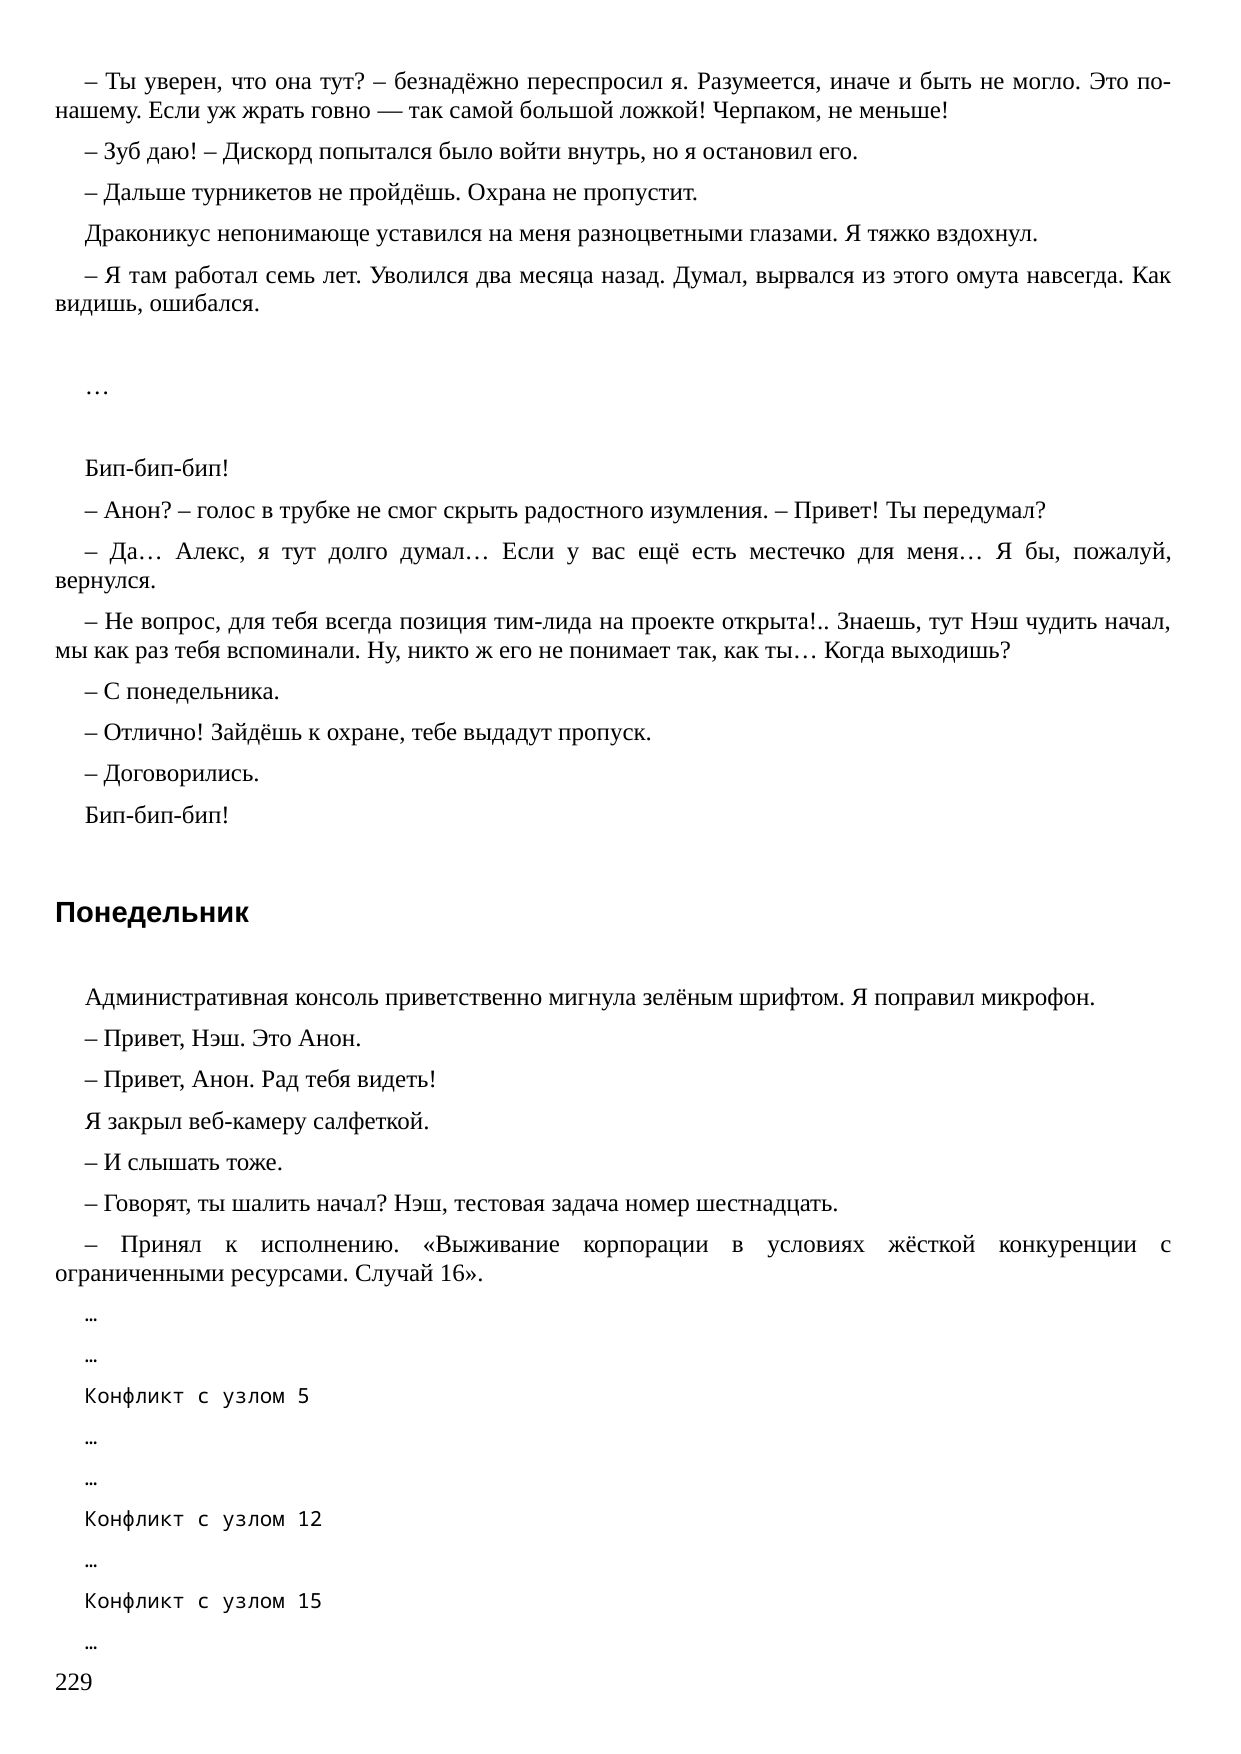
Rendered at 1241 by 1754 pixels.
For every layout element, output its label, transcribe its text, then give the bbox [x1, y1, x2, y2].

text – Дальше турникетов не пройдёшь. Охрана не пропустит. [55, 177, 1173, 206]
text Бип-бип-бип! [55, 453, 1173, 482]
text – Ты уверен, что она тут? – безнадёжно переспросил я. Разумеется, иначе и быть не могло. Это по-нашему. Если уж жрать говно — так самой большой ложкой! Черпаком, не меньше! [55, 66, 1173, 123]
subtitle Понедельник [55, 895, 1173, 928]
text – И слышать тоже. [55, 1147, 1173, 1176]
text … [55, 1545, 1173, 1574]
text … [55, 1341, 1173, 1369]
text Конфликт с узлом 12 [55, 1504, 1173, 1533]
text … [55, 1627, 1173, 1656]
text – Да… Алекс, я тут долго думал… Если у вас ещё есть местечко для меня… Я бы, пожалуй, вернулся. [55, 536, 1173, 593]
text – Зуб даю! – Дискорд попытался было войти внутрь, но я остановил его. [55, 136, 1173, 165]
text – Договорились. [55, 758, 1173, 787]
text … [55, 1422, 1173, 1451]
text Конфликт с узлом 15 [55, 1586, 1173, 1614]
text Драконикус непонимающе уставился на меня разноцветными глазами. Я тяжко вздохнул. [55, 218, 1173, 247]
text … [55, 1299, 1173, 1328]
text Я закрыл веб-камеру салфеткой. [55, 1106, 1173, 1134]
text … [55, 1463, 1173, 1492]
text – Привет, Анон. Рад тебя видеть! [55, 1064, 1173, 1093]
text Конфликт с узлом 5 [55, 1381, 1173, 1410]
text – Я там работал семь лет. Уволился два месяца назад. Думал, вырвался из этого омута навсегда. Как видишь, ошибался. [55, 260, 1173, 317]
text – Отлично! Зайдёшь к охране, тебе выдадут пропуск. [55, 717, 1173, 746]
text Бип-бип-бип! [55, 800, 1173, 828]
text Административная консоль приветственно мигнула зелёным шрифтом. Я поправил микрофон. [55, 982, 1173, 1011]
text – Принял к исполнению. «Выживание корпорации в условиях жёсткой конкуренции с ограниченными ресурсами. Случай 16». [55, 1229, 1173, 1287]
text – С понедельника. [55, 676, 1173, 705]
text – Анон? – голос в трубке не смог скрыть радостного изумления. – Привет! Ты передумал? [55, 495, 1173, 523]
text – Говорят, ты шалить начал? Нэш, тестовая задача номер шестнадцать. [55, 1188, 1173, 1217]
text – Не вопрос, для тебя всегда позиция тим-лида на проекте открыта!.. Знаешь, тут Нэш чудить начал, мы как раз тебя вспоминали. Ну, никто ж его не понимает так, как ты… Когда выходишь? [55, 606, 1173, 663]
text – Привет, Нэш. Это Анон. [55, 1023, 1173, 1052]
text … [55, 371, 1173, 400]
